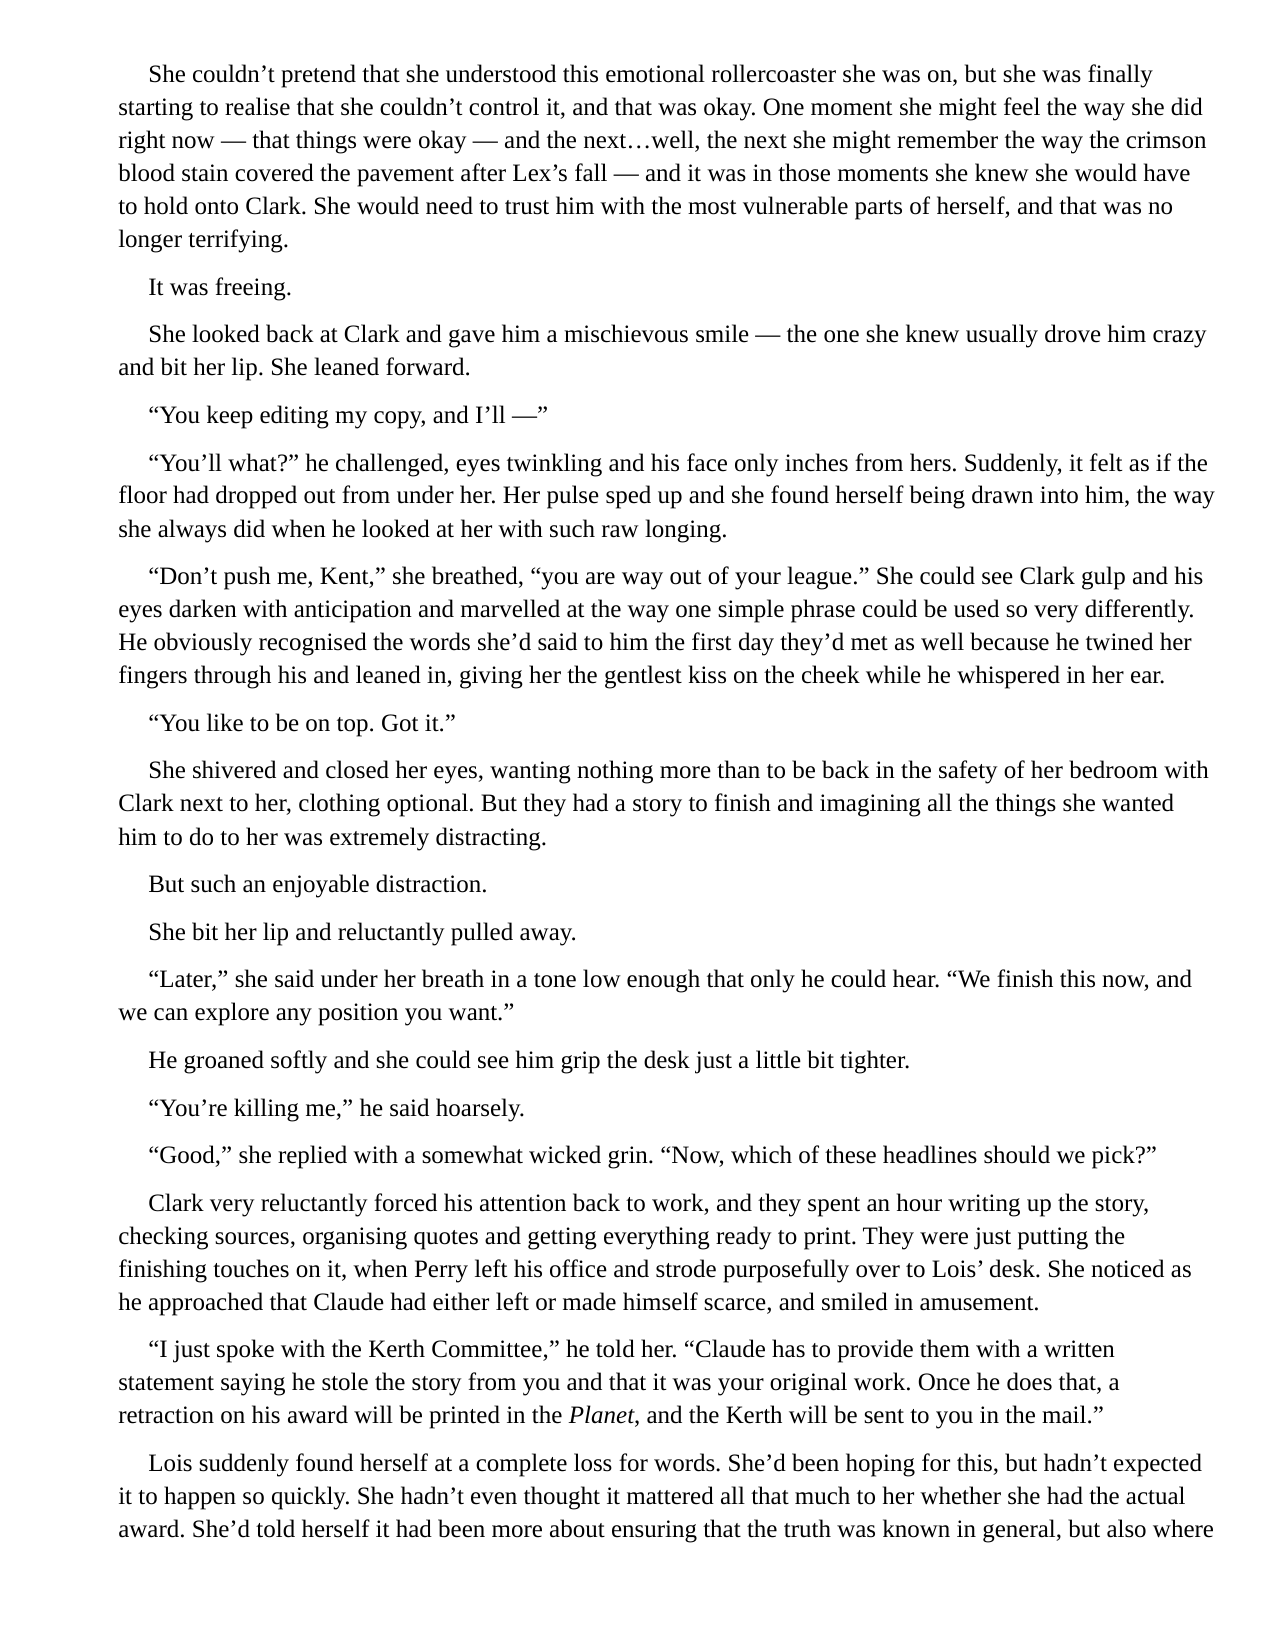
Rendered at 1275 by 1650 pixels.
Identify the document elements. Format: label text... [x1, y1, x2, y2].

text She looked back at Clark and gave him a mischievous smile — the one she knew usually drove him crazy and bit her lip. She leaned forward. [118, 319, 1216, 381]
text She shivered and closed her eyes, wanting nothing more than to be back in the safety of her bedroom with Clark next to her, clothing optional. But they had a story to finish and imagining all the things she wanted him to do to her was extremely distracting. [118, 756, 1216, 850]
text “You’re killing me,” he said hoarsely. [118, 1093, 1216, 1121]
text “You’ll what?” he challenged, eyes twinkling and his face only inches from hers. Suddenly, it felt as if the floor had dropped out from under her. Her pulse sped up and she found herself being drawn into him, the way she always did when he looked at her with such raw longing. [118, 448, 1216, 542]
text It was freeing. [118, 272, 1216, 301]
text “I just spoke with the Kerth Committee,” he told her. “Claude has to provide them with a written statement saying he stole the story from you and that it was your original work. Once he does that, a retraction on his award will be printed in the Planet, and the Kerth will be sent to you in the mail.” [118, 1334, 1216, 1429]
text Clark very reluctantly forced his attention back to work, and they spent an hour writing up the story, checking sources, organising quotes and getting everything ready to print. They were just putting the finishing touches on it, when Perry left his office and strode purposefully over to Lois’ desk. She noticed as he approached that Claude had either left or made himself scarce, and smiled in amusement. [118, 1188, 1216, 1316]
text “Don’t push me, Kent,” she breathed, “you are way out of your league.” She could see Clark gulp and his eyes darken with anticipation and marvelled at the way one simple phrase could be used so very differently. He obviously recognised the words she’d said to him the first day they’d met as well because he twined her fingers through his and leaned in, giving her the gentlest kiss on the cheek while he whispered in her ear. [118, 561, 1216, 689]
text He groaned softly and she could see him grip the desk just a little bit tighter. [118, 1045, 1216, 1074]
text “Later,” she said under her breath in a tone low enough that only he could hear. “We finish this now, and we can explore any position you want.” [118, 964, 1216, 1026]
text But such an enjoyable distraction. [118, 869, 1216, 898]
text “Good,” she replied with a somewhat wicked grin. “Now, which of these headlines should we pick?” [118, 1140, 1216, 1169]
text “You keep editing my copy, and I’ll —” [118, 400, 1216, 429]
text She bit her lip and reluctantly pulled away. [118, 917, 1216, 946]
text She couldn’t pretend that she understood this emotional rollercoaster she was on, but she was finally starting to realise that she couldn’t control it, and that was okay. One moment she might feel the way she did right now — that things were okay — and the next…well, the next she might remember the way the crimson blood stain covered the pavement after Lex’s fall — and it was in those moments she knew she would have to hold onto Clark. She would need to trust him with the most vulnerable parts of herself, and that was no longer terrifying. [118, 59, 1216, 253]
text Lois suddenly found herself at a complete loss for words. She’d been hoping for this, but hadn’t expected it to happen so quickly. She hadn’t even thought it mattered all that much to her whether she had the actual award. She’d told herself it had been more about ensuring that the truth was known in general, but also where [118, 1448, 1216, 1543]
text “You like to be on top. Got it.” [118, 708, 1216, 737]
